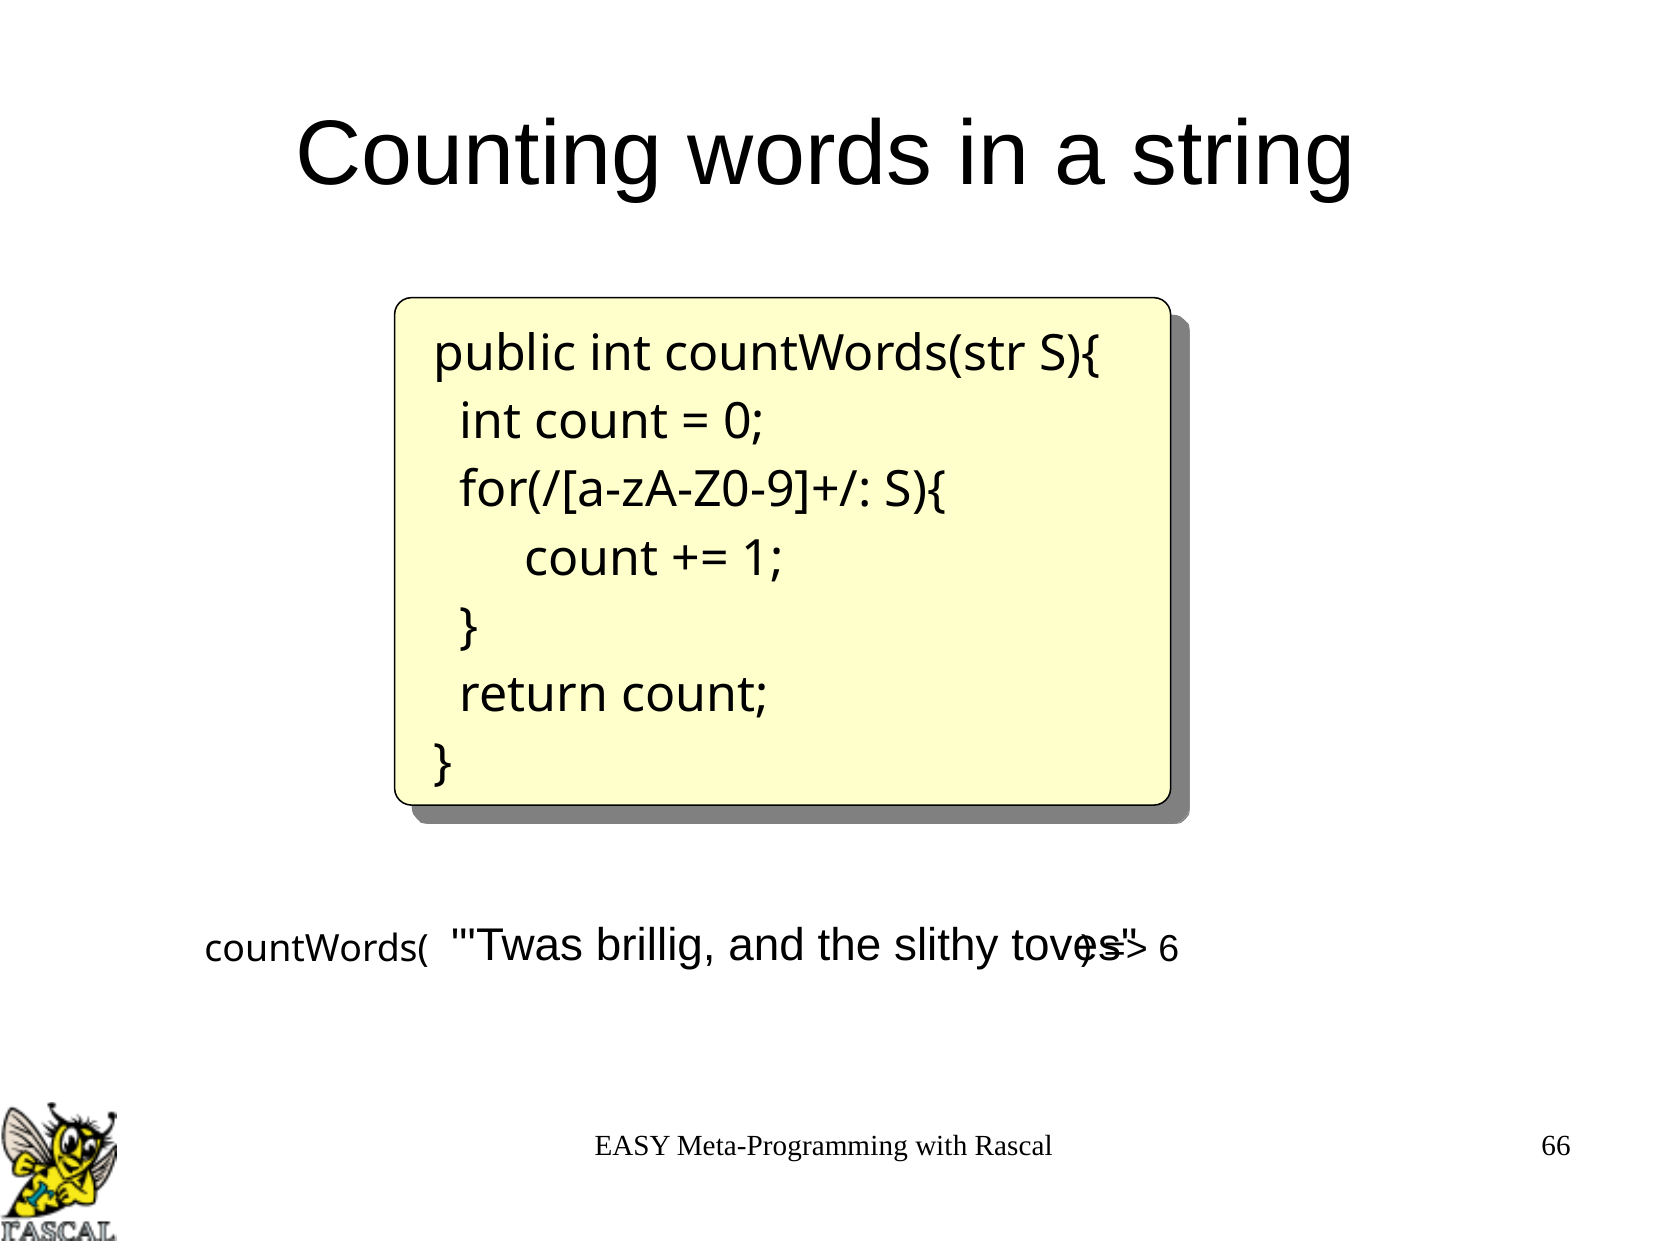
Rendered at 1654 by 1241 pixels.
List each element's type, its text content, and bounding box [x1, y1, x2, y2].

picture [0, 1102, 117, 1241]
text_box public int countWords(str S){ int count = 0; for(/[a-zA-Z0-9]+/: S){ count += 1; } return count; } [418, 309, 1185, 811]
title Counting words in a string [82, 49, 1571, 257]
text_box countWords( ) => 6 [189, 914, 1299, 982]
text_box [394, 297, 1170, 806]
